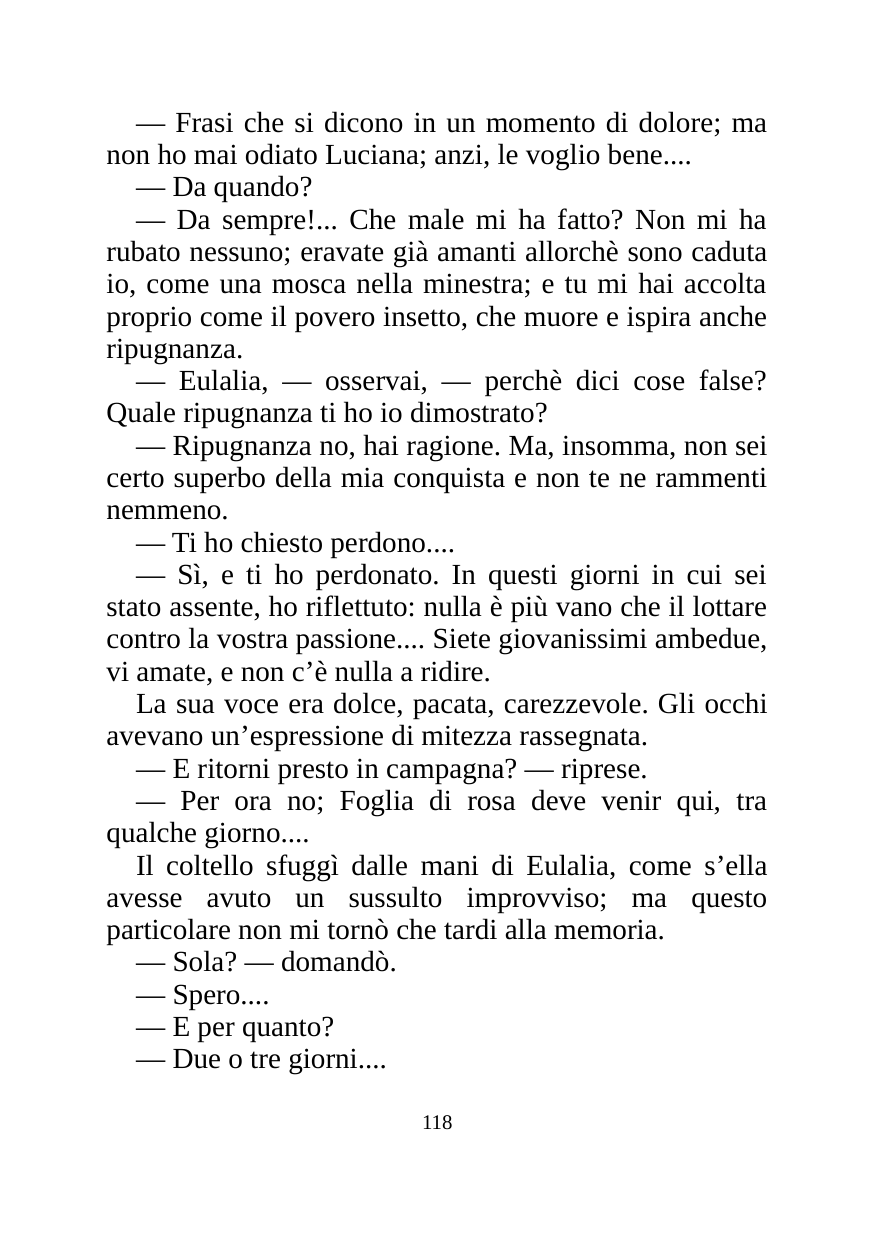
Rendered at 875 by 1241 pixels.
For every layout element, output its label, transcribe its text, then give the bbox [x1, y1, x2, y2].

text — Eulalia, — osservai, — perchè dici cose false? Quale ripugnanza ti ho io dimostrato? [106, 364, 768, 429]
text La sua voce era dolce, pacata, carezzevole. Gli occhi avevano un’espressione di mitezza rassegnata. [106, 687, 768, 752]
text — Sì, e ti ho perdonato. In questi giorni in cui sei stato assente, ho riflettuto: nulla è più vano che il lottare contro la vostra passione.... Siete giovanissimi ambedue, vi amate, e non c’è nulla a ridire. [106, 558, 768, 687]
text — E per quanto? [106, 1010, 768, 1043]
text — Ripugnanza no, hai ragione. Ma, insomma, non sei certo superbo della mia conquista e non te ne rammenti nemmeno. [106, 429, 768, 526]
text — Due o tre giorni.... [106, 1043, 768, 1075]
text Il coltello sfuggì dalle mani di Eulalia, come s’ella avesse avuto un sussulto improvviso; ma questo particolare non mi tornò che tardi alla memoria. [106, 849, 768, 946]
text — Sola? — domandò. [106, 946, 768, 978]
text — E ritorni presto in campagna? — riprese. [106, 752, 768, 784]
text — Ti ho chiesto perdono.... [106, 526, 768, 558]
text — Per ora no; Foglia di rosa deve venir qui, tra qualche giorno.... [106, 784, 768, 849]
text — Frasi che si dicono in un momento di dolore; ma non ho mai odiato Luciana; anzi, le voglio bene.... [106, 106, 768, 171]
text — Da quando? [106, 171, 768, 203]
text — Spero.... [106, 978, 768, 1010]
text — Da sempre!... Che male mi ha fatto? Non mi ha rubato nessuno; eravate già amanti allorchè sono caduta io, come una mosca nella minestra; e tu mi hai accolta proprio come il povero insetto, che muore e ispira anche ripugnanza. [106, 203, 768, 364]
